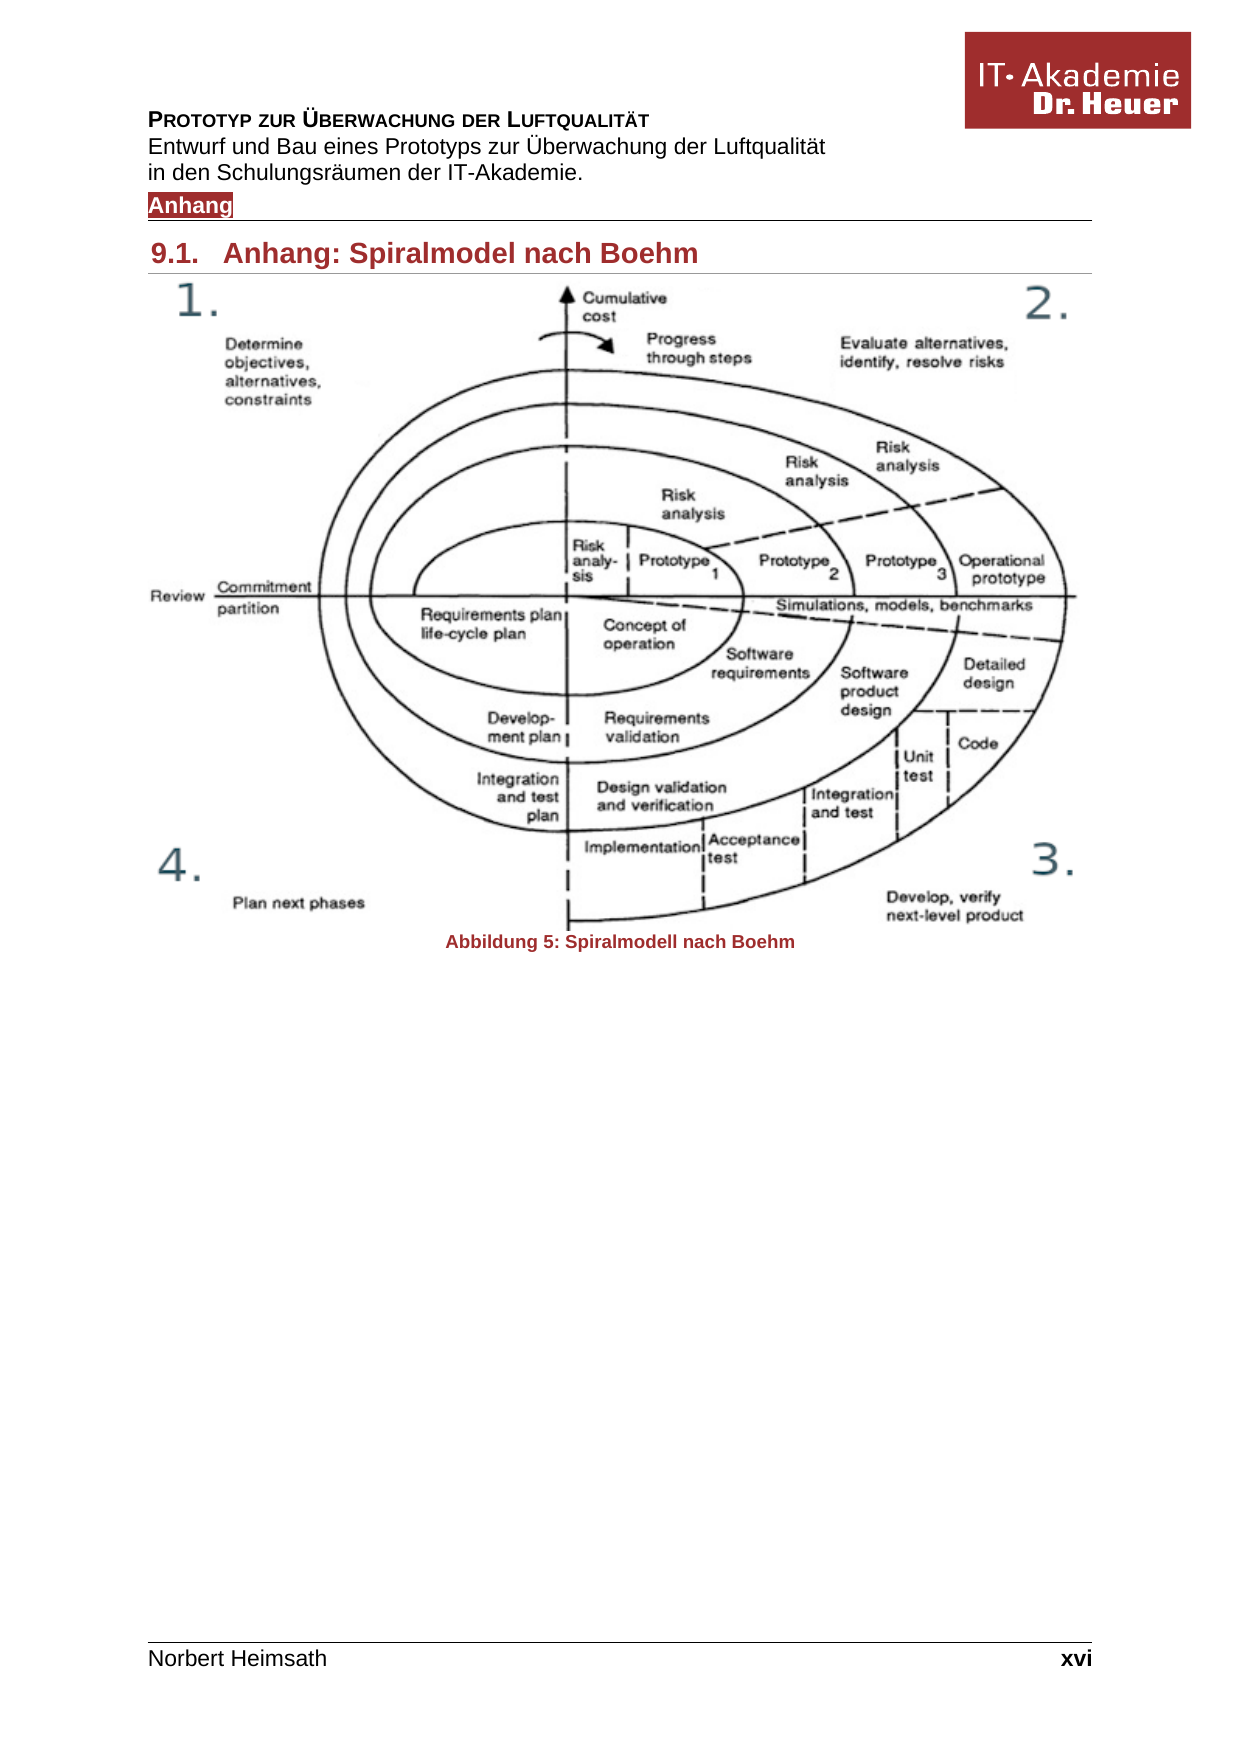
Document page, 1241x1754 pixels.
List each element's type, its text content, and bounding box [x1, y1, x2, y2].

picture [147, 279, 1093, 931]
text Abbildung 5: Spiralmodell nach Boehm [148, 931, 1092, 952]
subtitle Anhang: Spiralmodel nach Boehm [148, 233, 1092, 273]
